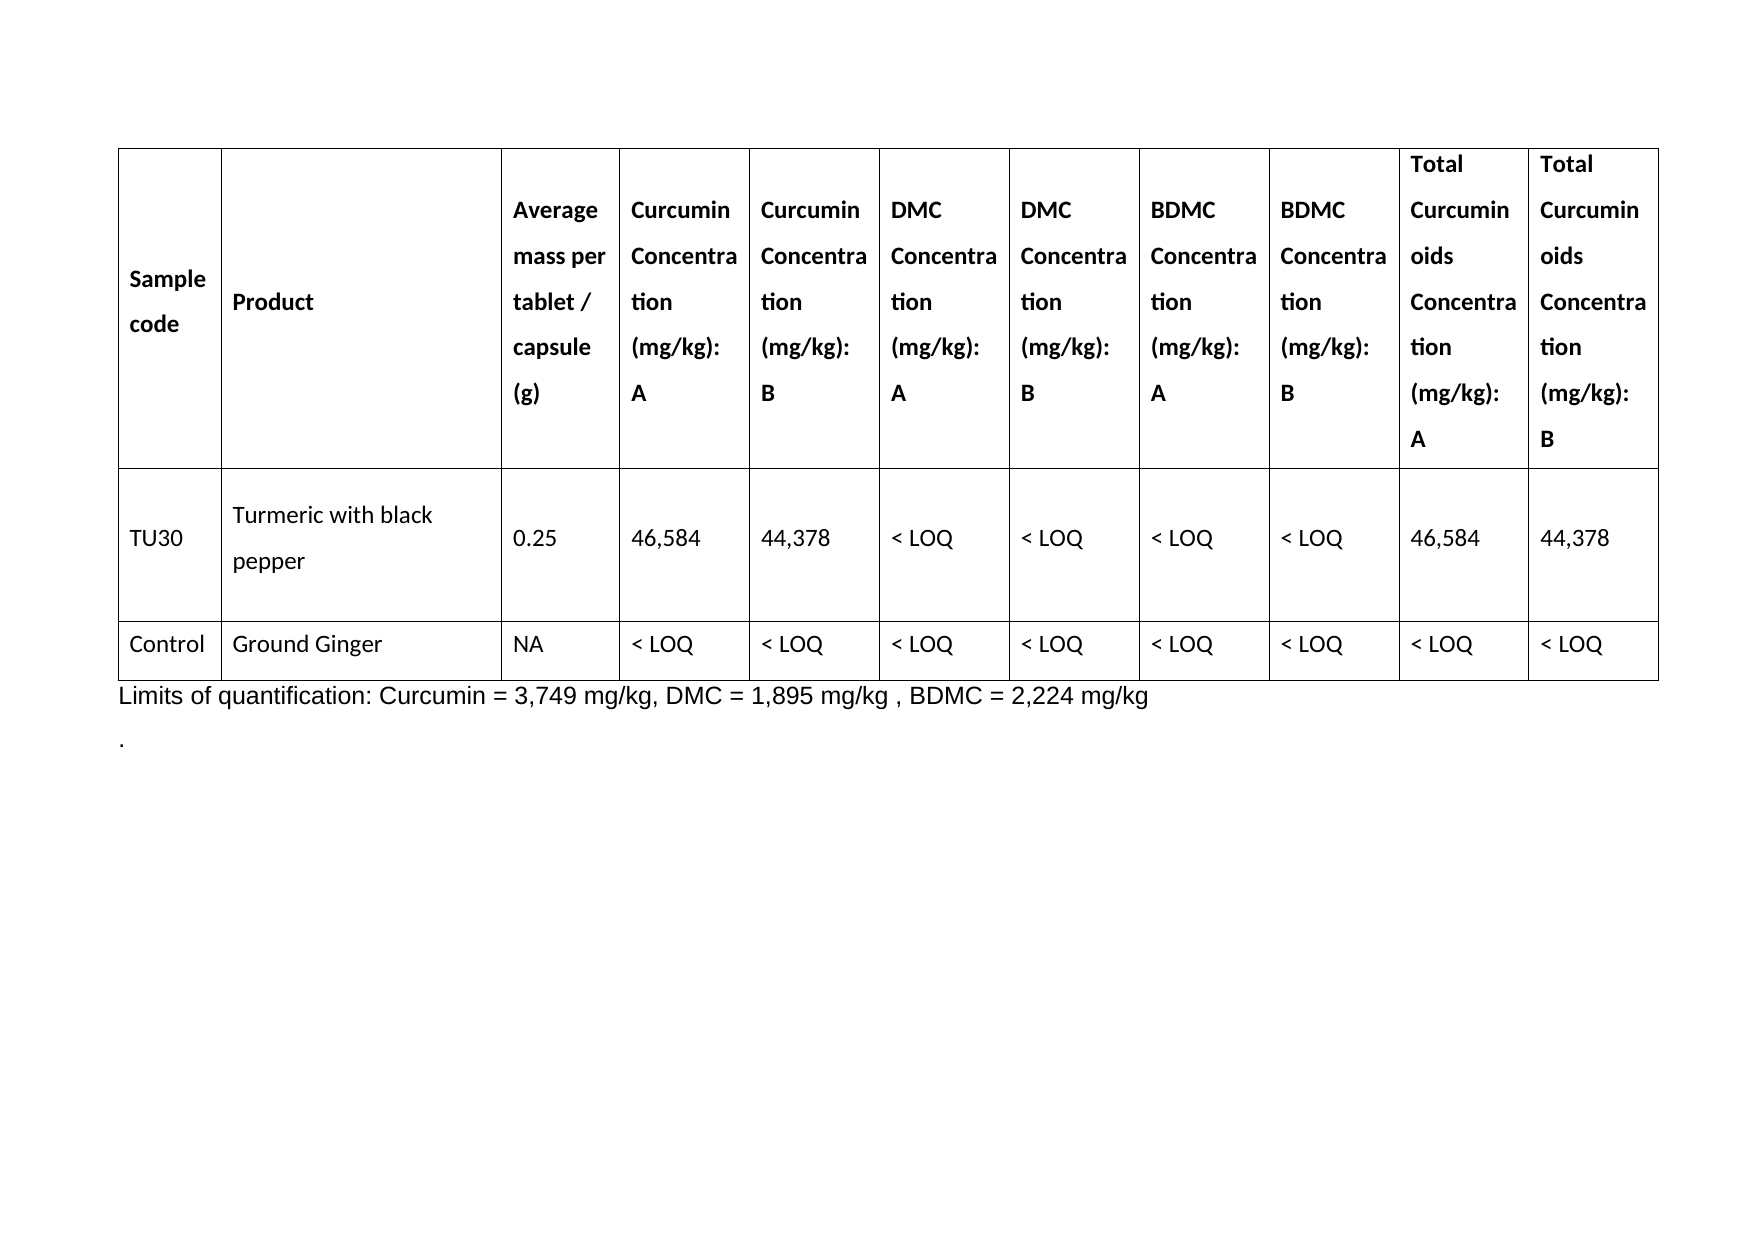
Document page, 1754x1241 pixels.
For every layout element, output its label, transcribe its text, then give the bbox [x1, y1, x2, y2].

text . [118, 724, 1754, 753]
table_header Total Curcuminoids Concentration (mg/kg): A [1400, 149, 1528, 468]
table_cell < LOQ [750, 622, 879, 680]
table_cell < LOQ [620, 622, 749, 680]
table_cell TU30 [119, 469, 221, 621]
table_cell 44,378 [750, 469, 879, 621]
table_header Curcumin Concentration (mg/kg): A [620, 149, 749, 468]
table_header Sample code [119, 149, 221, 468]
table_cell Turmeric with black pepper [222, 469, 501, 621]
table_cell Control [119, 622, 221, 680]
table_cell 0.25 [502, 469, 619, 621]
table_cell 44,378 [1529, 469, 1658, 621]
table_header BDMC Concentration (mg/kg): B [1270, 149, 1399, 468]
table_header Total Curcuminoids Concentration (mg/kg): B [1529, 149, 1658, 468]
table_cell < LOQ [1270, 622, 1399, 680]
table_cell < LOQ [880, 622, 1009, 680]
table_cell < LOQ [880, 469, 1009, 621]
table_cell < LOQ [1140, 469, 1269, 621]
table_header BDMC Concentration (mg/kg): A [1140, 149, 1269, 468]
table_header DMC Concentration (mg/kg): A [880, 149, 1009, 468]
table_cell 46,584 [1400, 469, 1528, 621]
table_cell < LOQ [1140, 622, 1269, 680]
table_header DMC Concentration (mg/kg): B [1010, 149, 1139, 468]
table_cell 46,584 [620, 469, 749, 621]
table_cell Ground Ginger [222, 622, 501, 680]
table_cell < LOQ [1400, 622, 1528, 680]
text Limits of quantification: Curcumin = 3,749 mg/kg, DMC = 1,895 mg/kg , BDMC = 2,224 mg/kg [118, 681, 1754, 710]
table_header Average mass per tablet / capsule (g) [502, 149, 619, 468]
table_header Curcumin Concentration (mg/kg): B [750, 149, 879, 468]
table_cell < LOQ [1529, 622, 1658, 680]
table_cell NA [502, 622, 619, 680]
table_cell < LOQ [1270, 469, 1399, 621]
table_cell < LOQ [1010, 469, 1139, 621]
table_header Product [222, 149, 501, 468]
table_cell < LOQ [1010, 622, 1139, 680]
